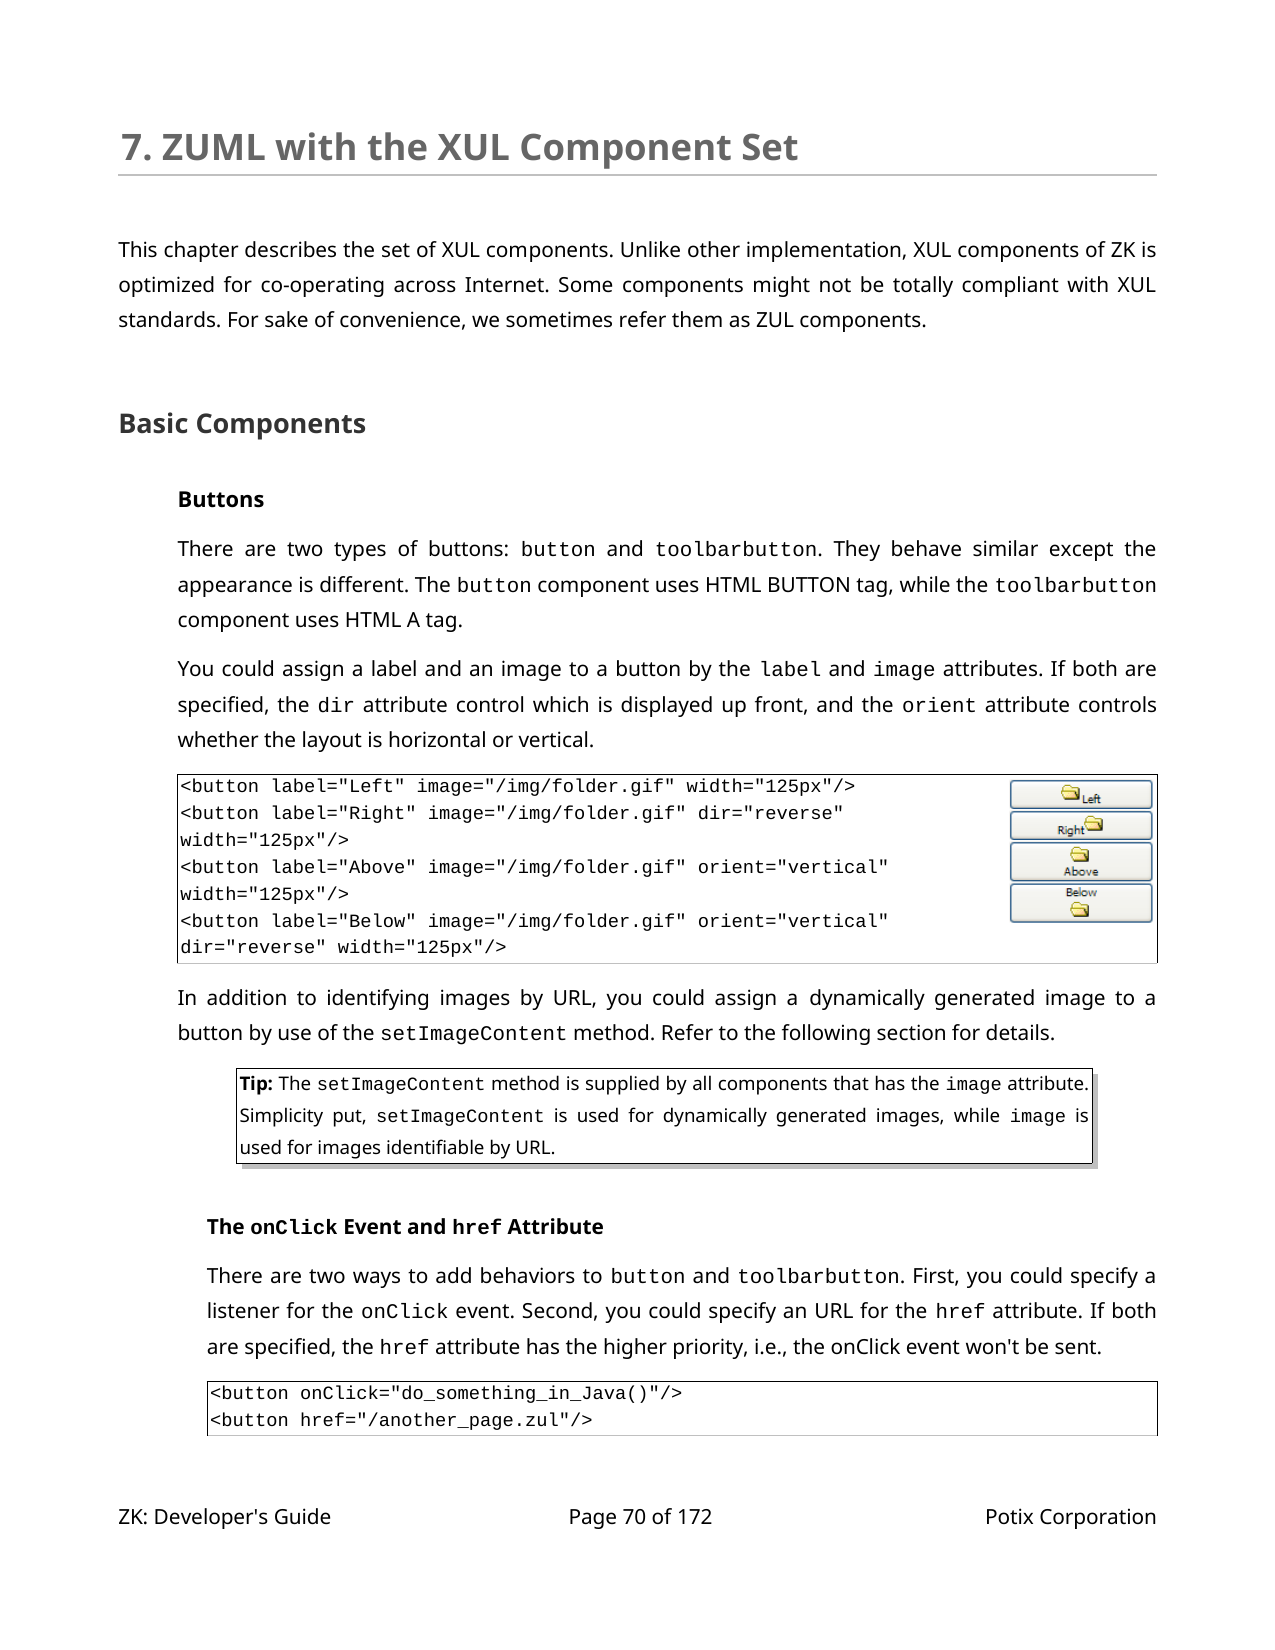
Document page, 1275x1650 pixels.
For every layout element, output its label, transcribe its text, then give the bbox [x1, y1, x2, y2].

subtitle The onClick Event and href Attribute [207, 1212, 1157, 1240]
text There are two ways to add behaviors to button and toolbarbutton. First, you could specify a listener for the onClick event. Second, you could specify an URL for the href attribute. If both are specified, the href attribute has the higher priority, i.e., the onClick event won't be sent. [207, 1261, 1157, 1361]
text This chapter describes the set of XUL components. Unlike other implementation, XUL components of ZK is optimized for co-operating across Internet. Some components might not be totally compliant with XUL standards. For sake of convenience, we sometimes refer them as ZUL components. [118, 235, 1157, 333]
text <button label="Left" image="/img/folder.gif" width="125px"/> [178, 775, 1157, 798]
text <button label="Above" image="/img/folder.gif" orient="vertical" width="125px"/> [178, 855, 1008, 906]
text You could assign a label and an image to a button by the label and image attributes. If both are specified, the dir attribute control which is displayed up front, and the orient attribute controls whether the layout is horizontal or vertical. [177, 654, 1157, 753]
text <button label="Right" image="/img/folder.gif" dir="reverse" width="125px"/> [178, 801, 1008, 852]
picture [1008, 778, 1156, 925]
text <button label="Below" image="/img/folder.gif" orient="vertical" dir="reverse" width="125px"/> [178, 909, 1157, 963]
text There are two types of buttons: button and toolbarbutton. They behave similar except the appearance is different. The button component uses HTML BUTTON tag, while the toolbarbutton component uses HTML A tag. [177, 534, 1157, 633]
subtitle Buttons [177, 484, 1157, 514]
subtitle 7. ZUML with the XUL Component Set [118, 118, 1157, 174]
text Tip: The setImageContent method is supplied by all components that has the image attribute. Simplicity put, setImageContent is used for dynamically generated images, while image is used for images identifiable by URL. [237, 1069, 1092, 1163]
text <button href="/another_page.zul"/> [208, 1408, 1157, 1435]
text In addition to identifying images by URL, you could assign a dynamically generated image to a button by use of the setImageContent method. Refer to the following section for details. [177, 983, 1157, 1047]
text <button onClick="do_something_in_Java()"/> [208, 1382, 1157, 1405]
subtitle Basic Components [118, 404, 1157, 441]
